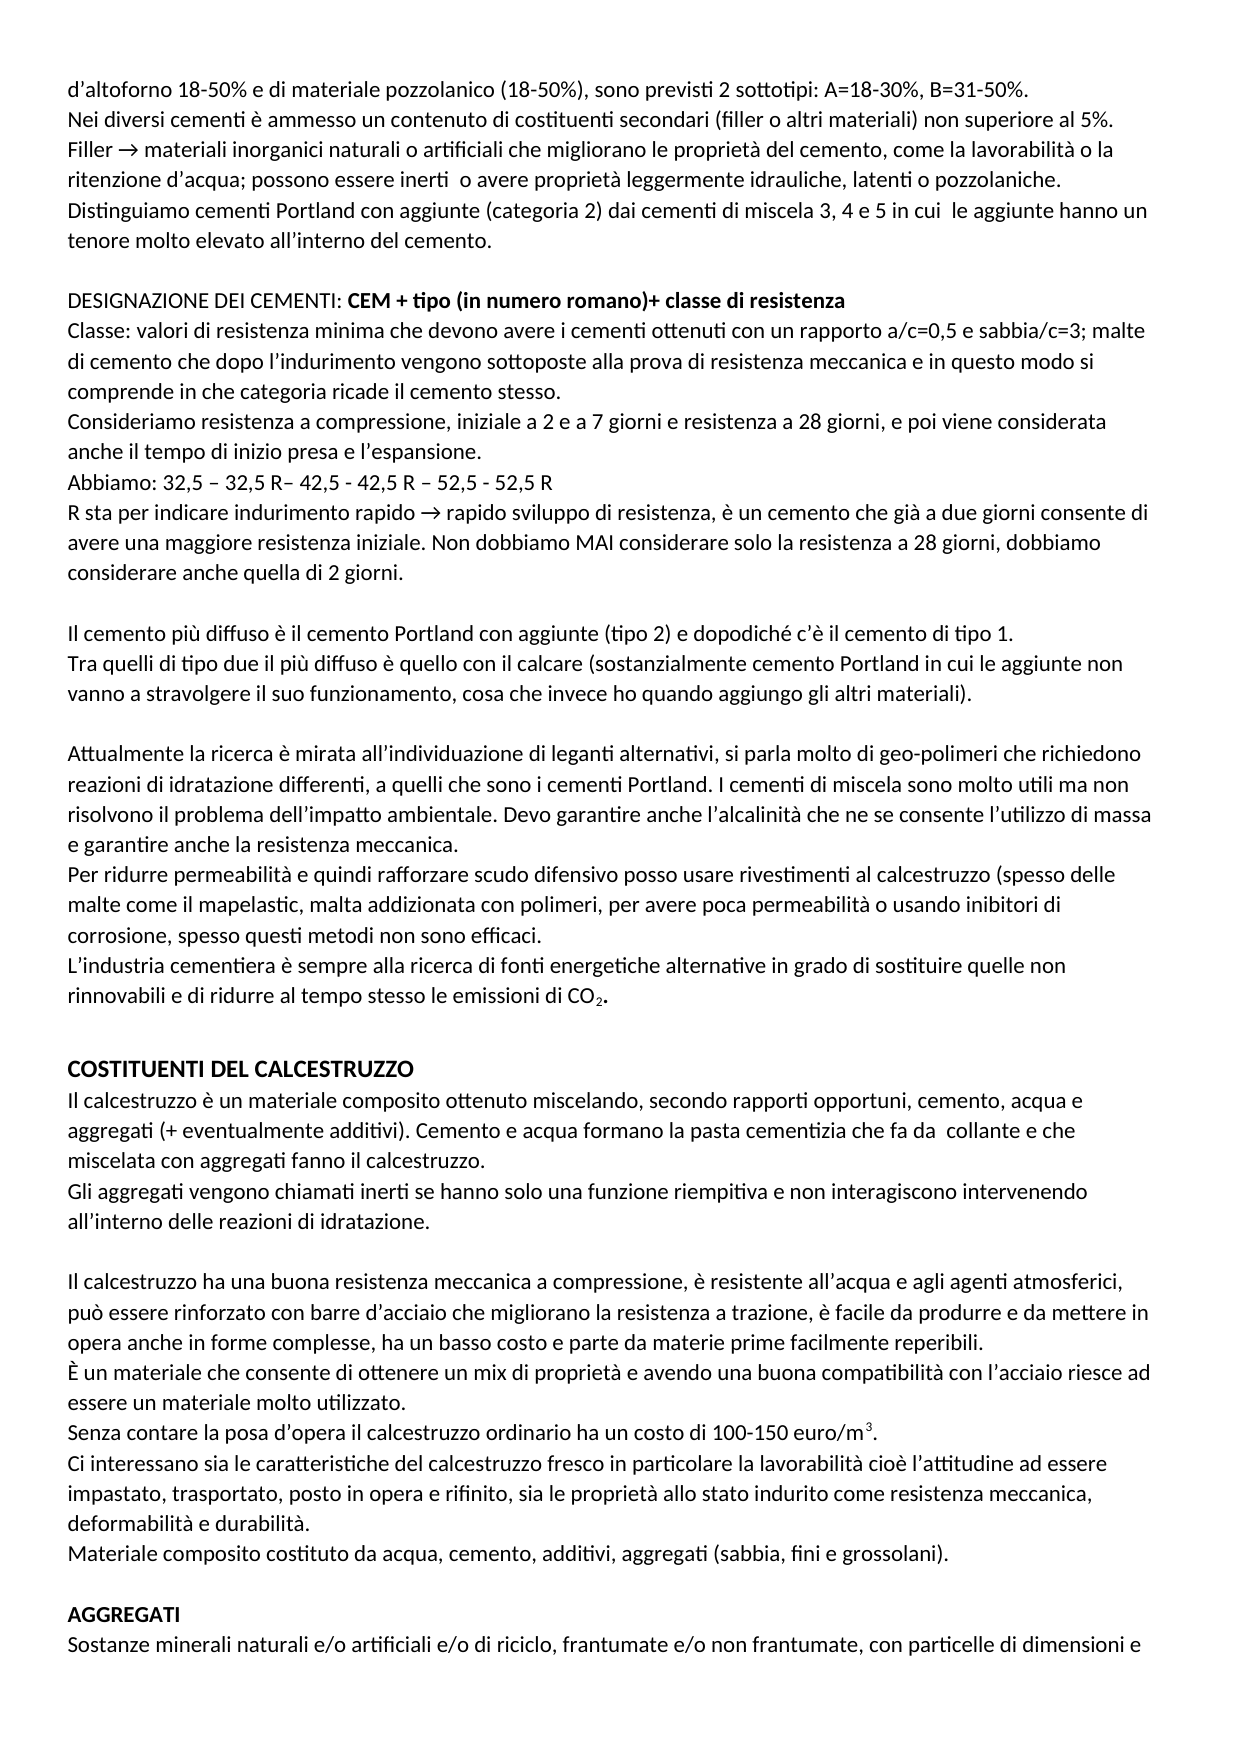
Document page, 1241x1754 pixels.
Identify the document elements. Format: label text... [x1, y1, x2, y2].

text d’altoforno 18-50% e di materiale pozzolanico (18-50%), sono previsti 2 sottotipi: A=18-30%, B=31-50%. Nei diversi cementi è ammesso un contenuto di costituenti secondari (filler o altri materiali) non superiore al 5%. Filler → materiali inorganici naturali o artificiali che migliorano le proprietà del cemento, come la lavorabilità o la ritenzione d’acqua; possono essere inerti o avere proprietà leggermente idrauliche, latenti o pozzolaniche. Distinguiamo cementi Portland con aggiunte (categoria 2) dai cementi di miscela 3, 4 e 5 in cui le aggiunte hanno un tenore molto elevato all’interno del cemento. DESIGNAZIONE DEI CEMENTI: CEM + tipo (in numero romano)+ classe di resistenza Classe: valori di resistenza minima che devono avere i cementi ottenuti con un rapporto a/c=0,5 e sabbia/c=3; malte di cemento che dopo l’indurimento vengono sottoposte alla prova di resistenza meccanica e in questo modo si comprende in che categoria ricade il cemento stesso. Consideriamo resistenza a compressione, iniziale a 2 e a 7 giorni e resistenza a 28 giorni, e poi viene considerata anche il tempo di inizio presa e l’espansione. Abbiamo: 32,5 – 32,5 R– 42,5 - 42,5 R – 52,5 - 52,5 R R sta per indicare indurimento rapido → rapido sviluppo di resistenza, è un cemento che già a due giorni consente di avere una maggiore resistenza iniziale. Non dobbiamo MAI considerare solo la resistenza a 28 giorni, dobbiamo considerare anche quella di 2 giorni. Il cemento più diffuso è il cemento Portland con aggiunte (tipo 2) e dopodiché c’è il cemento di tipo 1. Tra quelli di tipo due il più diffuso è quello con il calcare (sostanzialmente cemento Portland in cui le aggiunte non vanno a stravolgere il suo funzionamento, cosa che invece ho quando aggiungo gli altri materiali). Attualmente la ricerca è mirata all’individuazione di leganti alternativi, si parla molto di geo-polimeri che richiedono reazioni di idratazione differenti, a quelli che sono i cementi Portland. I cementi di miscela sono molto utili ma non risolvono il problema dell’impatto ambientale. Devo garantire anche l’alcalinità che ne se consente l’utilizzo di massa e garantire anche la resistenza meccanica. Per ridurre permeabilità e quindi rafforzare scudo difensivo posso usare rivestimenti al calcestruzzo (spesso delle malte come il mapelastic, malta addizionata con polimeri, per avere poca permeabilità o usando inibitori di corrosione, spesso questi metodi non sono efficaci. L’industria cementiera è sempre alla ricerca di fonti energetiche alternative in grado di sostituire quelle non rinnovabili e di ridurre al tempo stesso le emissioni di CO2. [67, 75, 1165, 1039]
text COSTITUENTI DEL CALCESTRUZZO Il calcestruzzo è un materiale composito ottenuto miscelando, secondo rapporti opportuni, cemento, acqua e aggregati (+ eventualmente additivi). Cemento e acqua formano la pasta cementizia che fa da collante e che miscelata con aggregati fanno il calcestruzzo. Gli aggregati vengono chiamati inerti se hanno solo una funzione riempitiva e non interagiscono intervenendo all’interno delle reazioni di idratazione. Il calcestruzzo ha una buona resistenza meccanica a compressione, è resistente all’acqua e agli agenti atmosferici, può essere rinforzato con barre d’acciaio che migliorano la resistenza a trazione, è facile da produrre e da mettere in opera anche in forme complesse, ha un basso costo e parte da materie prime facilmente reperibili. È un materiale che consente di ottenere un mix di proprietà e avendo una buona compatibilità con l’acciaio riesce ad essere un materiale molto utilizzato. Senza contare la posa d’opera il calcestruzzo ordinario ha un costo di 100-150 euro/m3. Ci interessano sia le caratteristiche del calcestruzzo fresco in particolare la lavorabilità cioè l’attitudine ad essere impastato, trasportato, posto in opera e rifinito, sia le proprietà allo stato indurito come resistenza meccanica, deformabilità e durabilità. Materiale composito costituto da acqua, cemento, additivi, aggregati (sabbia, fini e grossolani). AGGREGATI Sostanze minerali naturali e/o artificiali e/o di riciclo, frantumate e/o non frantumate, con particelle di dimensioni e [67, 1053, 1165, 1658]
